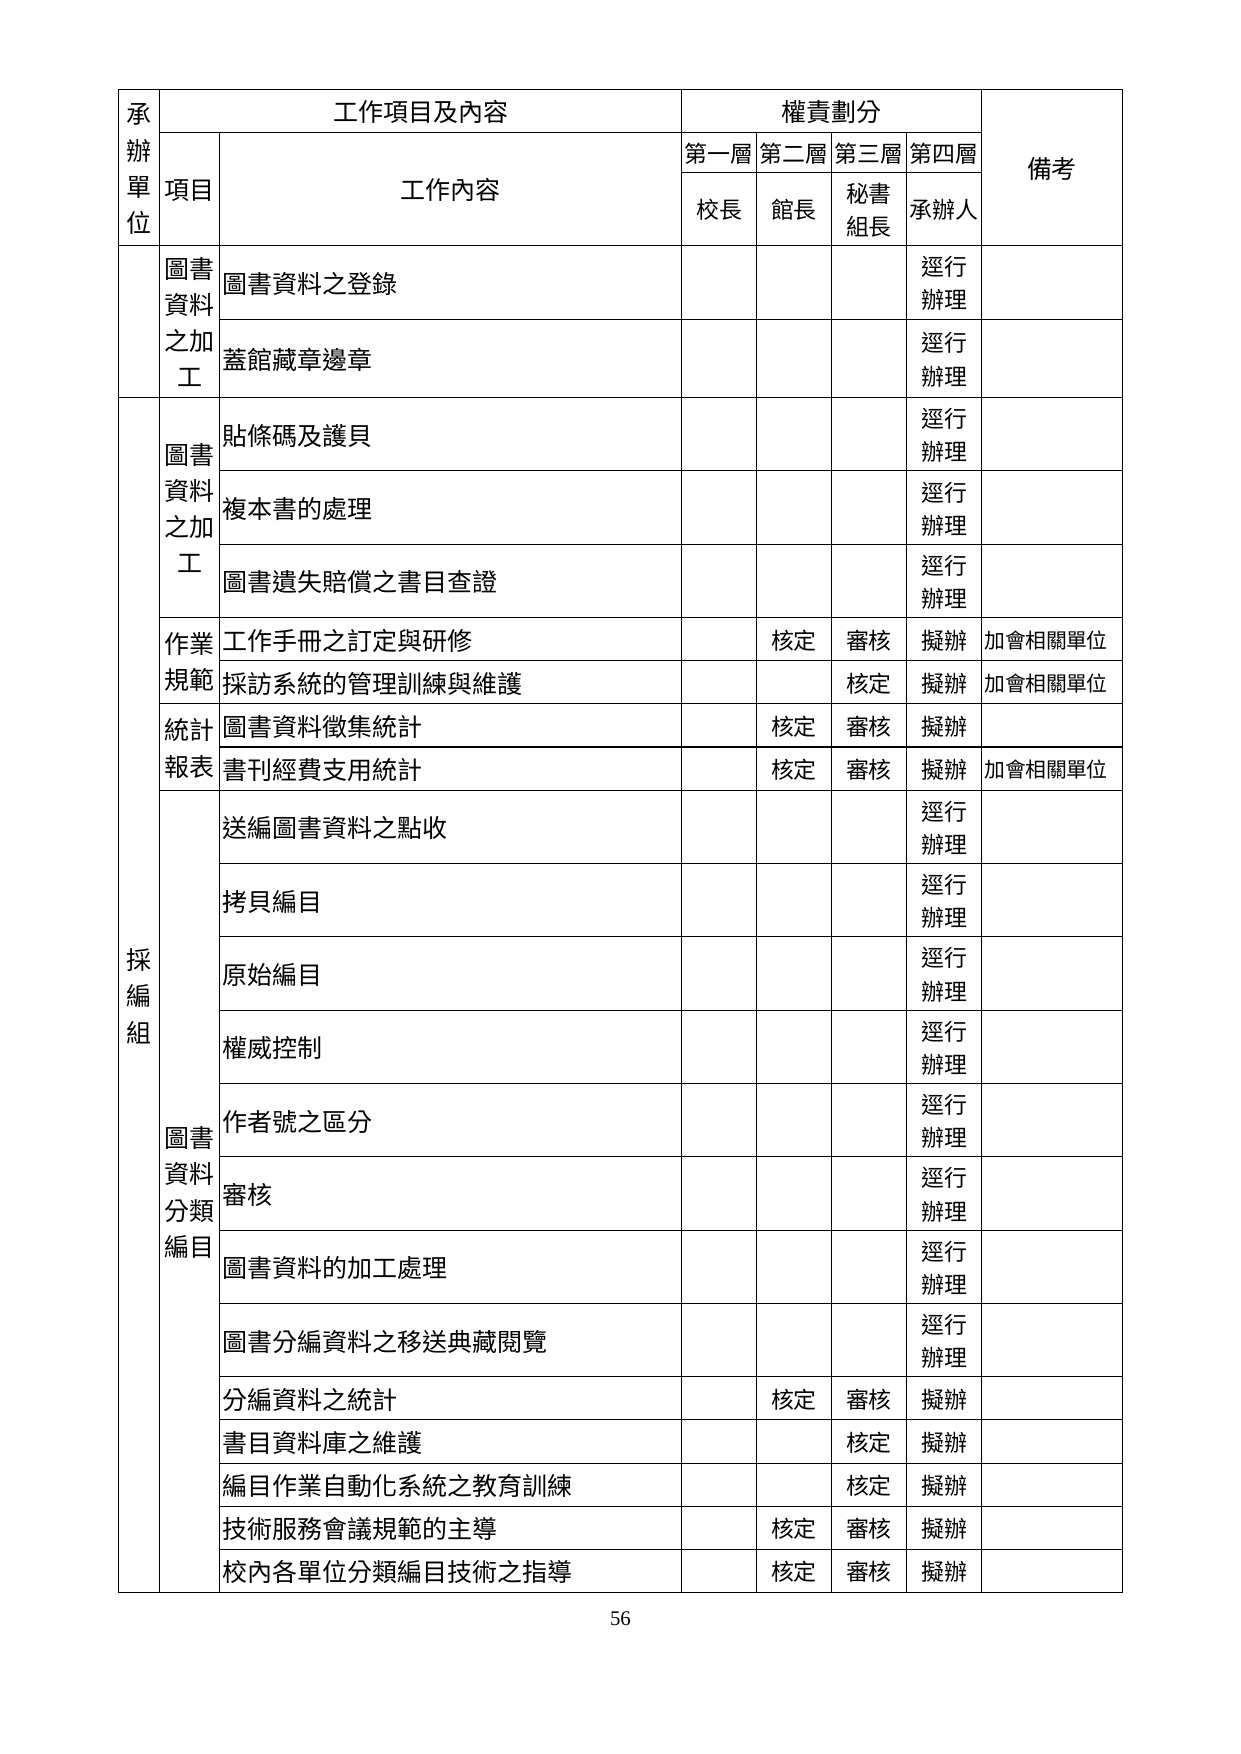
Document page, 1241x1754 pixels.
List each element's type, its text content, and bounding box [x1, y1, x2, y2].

table_cell 擬辦 [907, 748, 981, 789]
table_cell [982, 320, 1122, 397]
table_cell [832, 864, 906, 936]
table_cell [982, 1420, 1122, 1462]
table_cell 權威控制 [220, 1011, 681, 1083]
table_cell [119, 246, 159, 397]
table_cell [832, 1231, 906, 1303]
table_cell 核定 [757, 1550, 831, 1592]
table_cell [832, 320, 906, 397]
table_cell 館長 [757, 173, 831, 245]
table_cell [682, 1157, 756, 1229]
table_cell [682, 937, 756, 1009]
table_cell [682, 748, 756, 789]
table_header 承辦單位 [119, 90, 159, 245]
table_cell [982, 1464, 1122, 1506]
table_cell [757, 471, 831, 544]
table_cell 書目資料庫之維護 [220, 1420, 681, 1462]
table_cell 逕行 辦理 [907, 1011, 981, 1083]
table_cell 逕行 辦理 [907, 1231, 981, 1303]
table_cell [982, 1011, 1122, 1083]
table_cell 審核 [832, 1507, 906, 1549]
table_cell 擬辦 [907, 1464, 981, 1506]
table_cell [682, 471, 756, 544]
table_cell 送編圖書資料之點收 [220, 791, 681, 863]
table_cell 核定 [757, 704, 831, 746]
table_cell 逕行 辦理 [907, 246, 981, 318]
table_cell [832, 246, 906, 318]
table_cell [757, 1157, 831, 1229]
table_cell 採編組 [119, 398, 159, 1592]
table_cell [682, 1550, 756, 1592]
table_cell 逕行 辦理 [907, 937, 981, 1009]
table_cell 秘書 組長 [832, 173, 906, 245]
table_cell [832, 1157, 906, 1229]
table_cell 第四層 [907, 133, 981, 172]
table_cell 逕行 辦理 [907, 320, 981, 397]
table_cell 第二層 [757, 133, 831, 172]
table_cell 原始編目 [220, 937, 681, 1009]
table_cell 分編資料之統計 [220, 1377, 681, 1419]
table_cell [832, 471, 906, 544]
table_cell 加會相關單位 [982, 661, 1122, 703]
table_cell 核定 [757, 748, 831, 789]
table_cell 核定 [832, 1464, 906, 1506]
table_cell [982, 246, 1122, 318]
table_cell 書刊經費支用統計 [220, 748, 681, 789]
table_cell [682, 320, 756, 397]
table_cell 編目作業自動化系統之教育訓練 [220, 1464, 681, 1506]
table_cell [982, 1157, 1122, 1229]
table_cell 審核 [832, 618, 906, 660]
table_cell 蓋館藏章邊章 [220, 320, 681, 397]
table_cell 圖書資料的加工處理 [220, 1231, 681, 1303]
table_cell 審核 [832, 1550, 906, 1592]
table_cell [832, 1011, 906, 1083]
table_cell [682, 246, 756, 318]
table_cell [982, 1377, 1122, 1419]
table_cell [757, 1231, 831, 1303]
table_cell 圖書分編資料之移送典藏閱覽 [220, 1304, 681, 1376]
table_cell 逕行 辦理 [907, 471, 981, 544]
table_cell 技術服務會議規範的主導 [220, 1507, 681, 1549]
table_cell [757, 661, 831, 703]
table_cell [682, 545, 756, 617]
table_cell 核定 [757, 1377, 831, 1419]
table_cell [682, 864, 756, 936]
table_cell [982, 398, 1122, 470]
table_cell [757, 937, 831, 1009]
table_cell 審核 [220, 1157, 681, 1229]
table_cell [832, 791, 906, 863]
table_cell 作者號之區分 [220, 1084, 681, 1156]
table_cell 擬辦 [907, 1507, 981, 1549]
table_cell [982, 1550, 1122, 1592]
table_cell 核定 [832, 1420, 906, 1462]
table_cell 逕行 辦理 [907, 545, 981, 617]
table_cell [832, 545, 906, 617]
table_cell [832, 398, 906, 470]
table_cell 逕行 辦理 [907, 1304, 981, 1376]
table_cell 拷貝編目 [220, 864, 681, 936]
table_cell [982, 1507, 1122, 1549]
table_cell [982, 1084, 1122, 1156]
table_cell [982, 545, 1122, 617]
table_cell 逕行 辦理 [907, 791, 981, 863]
table_cell 圖書資料分類編目 [160, 791, 219, 1592]
table_cell 校長 [682, 173, 756, 245]
table_cell [757, 864, 831, 936]
table_cell 圖書資料之登錄 [220, 246, 681, 318]
table_cell 圖書資料徵集統計 [220, 704, 681, 746]
table_cell 校內各單位分類編目技術之指導 [220, 1550, 681, 1592]
table_cell [682, 661, 756, 703]
table_header 備考 [982, 90, 1122, 245]
table_cell 圖書遺失賠償之書目查證 [220, 545, 681, 617]
table_cell 作業規範 [160, 618, 219, 703]
table_cell [982, 1304, 1122, 1376]
table_cell 擬辦 [907, 618, 981, 660]
table_cell [757, 1304, 831, 1376]
table_cell 加會相關單位 [982, 748, 1122, 789]
table_cell [682, 1011, 756, 1083]
table_cell 審核 [832, 704, 906, 746]
table_cell [832, 1304, 906, 1376]
table_cell 第三層 [832, 133, 906, 172]
table_cell 核定 [757, 618, 831, 660]
table_cell [757, 398, 831, 470]
table_header 權責劃分 [682, 90, 981, 132]
table_cell 第一層 [682, 133, 756, 172]
table_cell [757, 545, 831, 617]
table_cell [982, 1231, 1122, 1303]
table_cell [982, 937, 1122, 1009]
table_cell [682, 1304, 756, 1376]
table_cell [757, 1464, 831, 1506]
table_cell 逕行 辦理 [907, 398, 981, 470]
table_cell [757, 1420, 831, 1462]
table_cell 統計報表 [160, 704, 219, 789]
table_cell 核定 [832, 661, 906, 703]
table_cell [982, 471, 1122, 544]
table_cell [682, 1377, 756, 1419]
table_cell 工作手冊之訂定與研修 [220, 618, 681, 660]
table_cell 貼條碼及護貝 [220, 398, 681, 470]
table_cell [682, 1420, 756, 1462]
table_cell [682, 704, 756, 746]
table_cell 審核 [832, 748, 906, 789]
table_cell 承辦人 [907, 173, 981, 245]
table_cell [982, 791, 1122, 863]
table_cell [757, 1084, 831, 1156]
table_cell [682, 1464, 756, 1506]
table_cell [682, 1507, 756, 1549]
table_cell 審核 [832, 1377, 906, 1419]
table_cell [757, 791, 831, 863]
table_cell [982, 864, 1122, 936]
table_cell 擬辦 [907, 1550, 981, 1592]
table_cell [682, 1084, 756, 1156]
table_cell [832, 1084, 906, 1156]
table_cell 逕行 辦理 [907, 1084, 981, 1156]
table_cell 複本書的處理 [220, 471, 681, 544]
table_cell [682, 791, 756, 863]
table_cell 擬辦 [907, 704, 981, 746]
table_cell [682, 398, 756, 470]
table_cell 擬辦 [907, 1377, 981, 1419]
table_cell 採訪系統的管理訓練與維護 [220, 661, 681, 703]
table_cell 核定 [757, 1507, 831, 1549]
table_cell 工作內容 [220, 133, 681, 245]
table_cell [682, 1231, 756, 1303]
table_cell 擬辦 [907, 1420, 981, 1462]
table_cell 圖書資料之加工 [160, 246, 219, 397]
table_cell [682, 618, 756, 660]
table_cell 加會相關單位 [982, 618, 1122, 660]
table_cell [832, 937, 906, 1009]
table_header 工作項目及內容 [160, 90, 681, 132]
table_cell [982, 704, 1122, 746]
table_cell 擬辦 [907, 661, 981, 703]
table_cell 項目 [160, 133, 219, 245]
table_cell [757, 320, 831, 397]
table_cell [757, 1011, 831, 1083]
table_cell 圖書資料之加工 [160, 398, 219, 617]
table_cell [757, 246, 831, 318]
table_cell 逕行 辦理 [907, 864, 981, 936]
table_cell 逕行 辦理 [907, 1157, 981, 1229]
